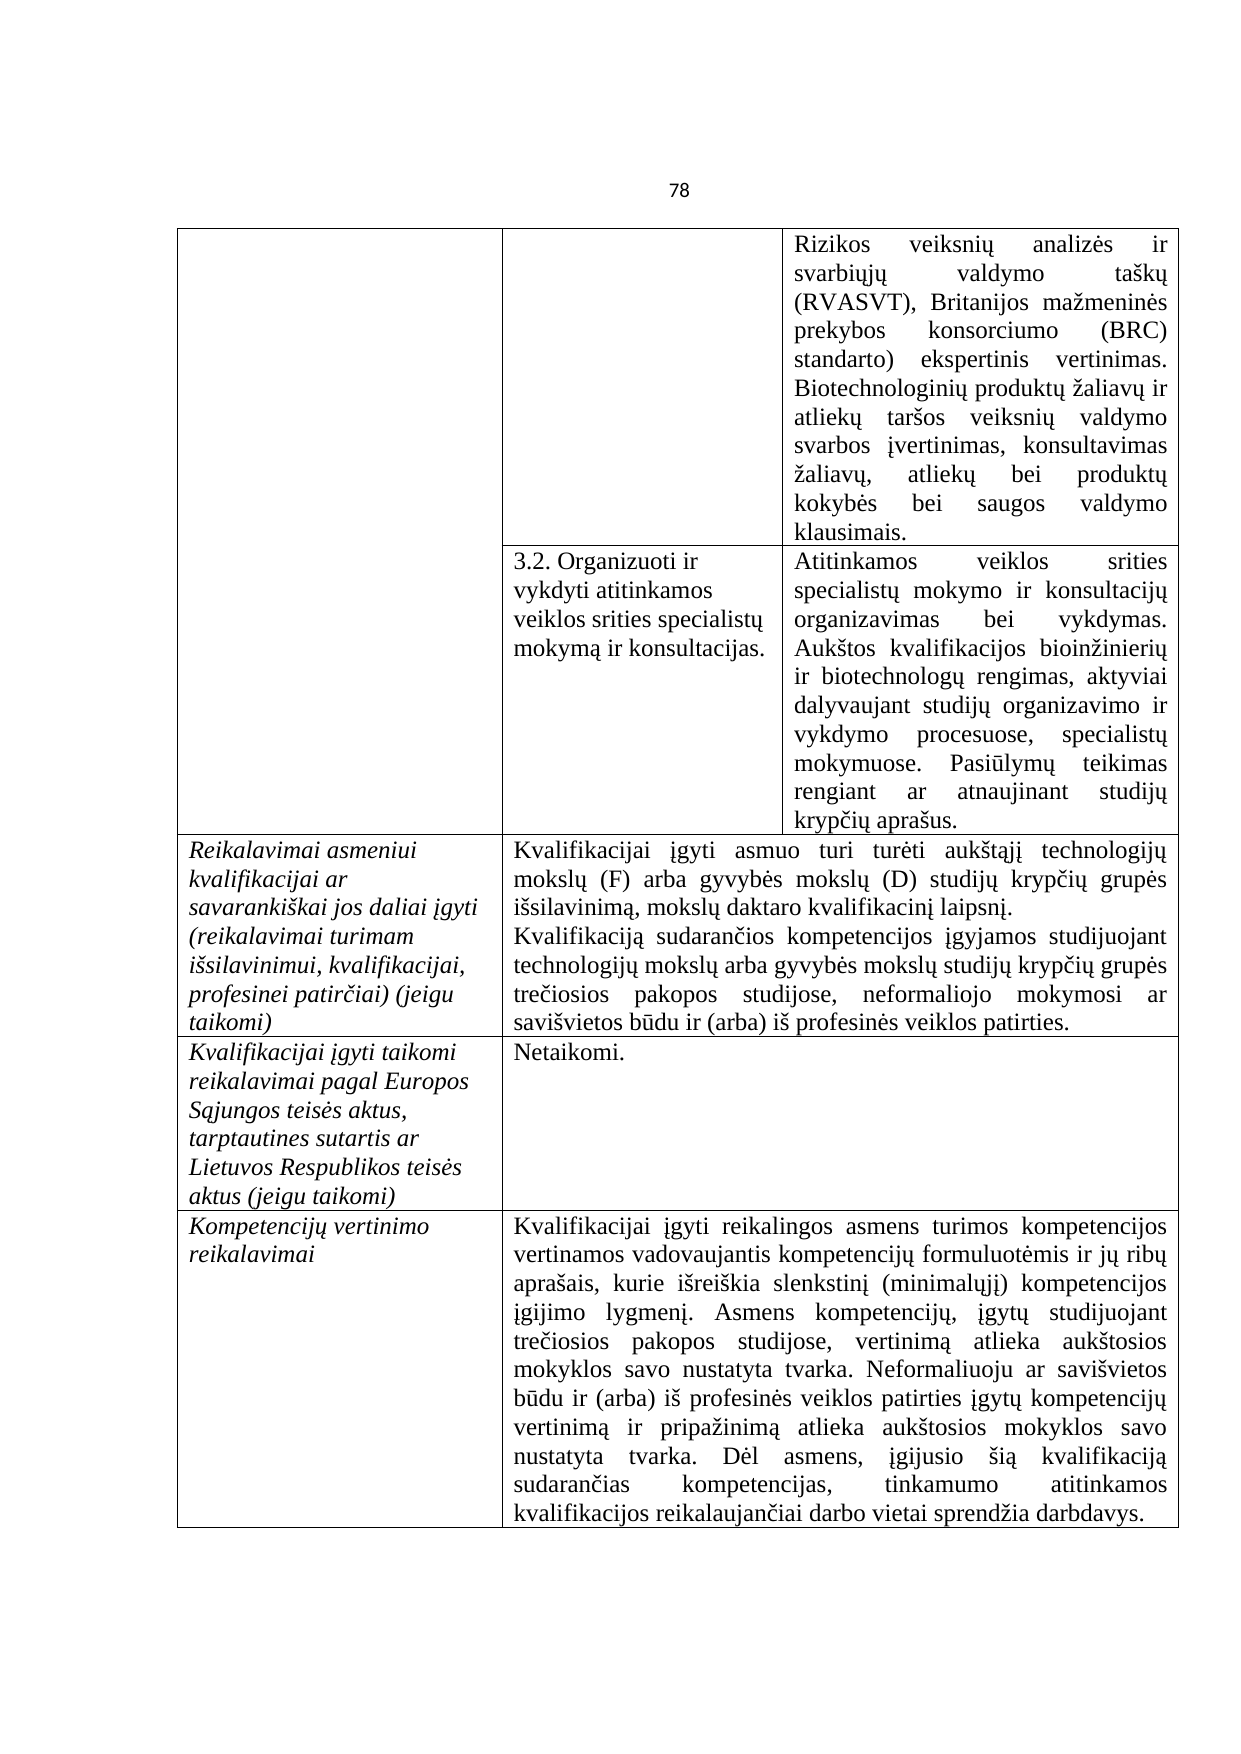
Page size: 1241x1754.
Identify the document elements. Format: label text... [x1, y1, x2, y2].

table_cell Kvalifikacijai įgyti taikomi reikalavimai pagal Europos Sąjungos teisės aktus, tarptautines sutartis ar Lietuvos Respublikos teisės aktus (jeigu taikomi) [178, 1037, 502, 1210]
table_cell Kvalifikacijai įgyti asmuo turi turėti aukštąjį technologijų mokslų (F) arba gyvybės mokslų (D) studijų krypčių grupės išsilavinimą, mokslų daktaro kvalifikacinį laipsnį. Kvalifikaciją sudarančios kompetencijos įgyjamos studijuojant technologijų mokslų arba gyvybės mokslų studijų krypčių grupės trečiosios pakopos studijose, neformaliojo mokymosi ar savišvietos būdu ir (arba) iš profesinės veiklos patirties. [503, 835, 1178, 1036]
table_cell Kvalifikacijai įgyti reikalingos asmens turimos kompetencijos vertinamos vadovaujantis kompetencijų formuluotėmis ir jų ribų aprašais, kurie išreiškia slenkstinį (minimalųjį) kompetencijos įgijimo lygmenį. Asmens kompetencijų, įgytų studijuojant trečiosios pakopos studijose, vertinimą atlieka aukštosios mokyklos savo nustatyta tvarka. Neformaliuoju ar savišvietos būdu ir (arba) iš profesinės veiklos patirties įgytų kompetencijų vertinimą ir pripažinimą atlieka aukštosios mokyklos savo nustatyta tvarka. Dėl asmens, įgijusio šią kvalifikaciją sudarančias kompetencijas, tinkamumo atitinkamos kvalifikacijos reikalaujančiai darbo vietai sprendžia darbdavys. [503, 1211, 1178, 1527]
table_cell Atitinkamos veiklos srities specialistų mokymo ir konsultacijų organizavimas bei vykdymas. Aukštos kvalifikacijos bioinžinierių ir biotechnologų rengimas, aktyviai dalyvaujant studijų organizavimo ir vykdymo procesuose, specialistų mokymuose. Pasiūlymų teikimas rengiant ar atnaujinant studijų krypčių aprašus. [783, 546, 1178, 834]
table_cell Kompetencijų vertinimo reikalavimai [178, 1211, 502, 1527]
table_cell [178, 229, 502, 834]
table_cell Netaikomi. [503, 1037, 1178, 1210]
table_cell Reikalavimai asmeniui kvalifikacijai ar savarankiškai jos daliai įgyti (reikalavimai turimam išsilavinimui, kvalifikacijai, profesinei patirčiai) (jeigu taikomi) [178, 835, 502, 1036]
table_cell Rizikos veiksnių analizės ir svarbiųjų valdymo taškų (RVASVT), Britanijos mažmeninės prekybos konsorciumo (BRC) standarto) ekspertinis vertinimas. Biotechnologinių produktų žaliavų ir atliekų taršos veiksnių valdymo svarbos įvertinimas, konsultavimas žaliavų, atliekų bei produktų kokybės bei saugos valdymo klausimais. [783, 229, 1178, 545]
table_cell [503, 229, 782, 545]
table_cell 3.2. Organizuoti ir vykdyti atitinkamos veiklos srities specialistų mokymą ir konsultacijas. [503, 546, 782, 834]
